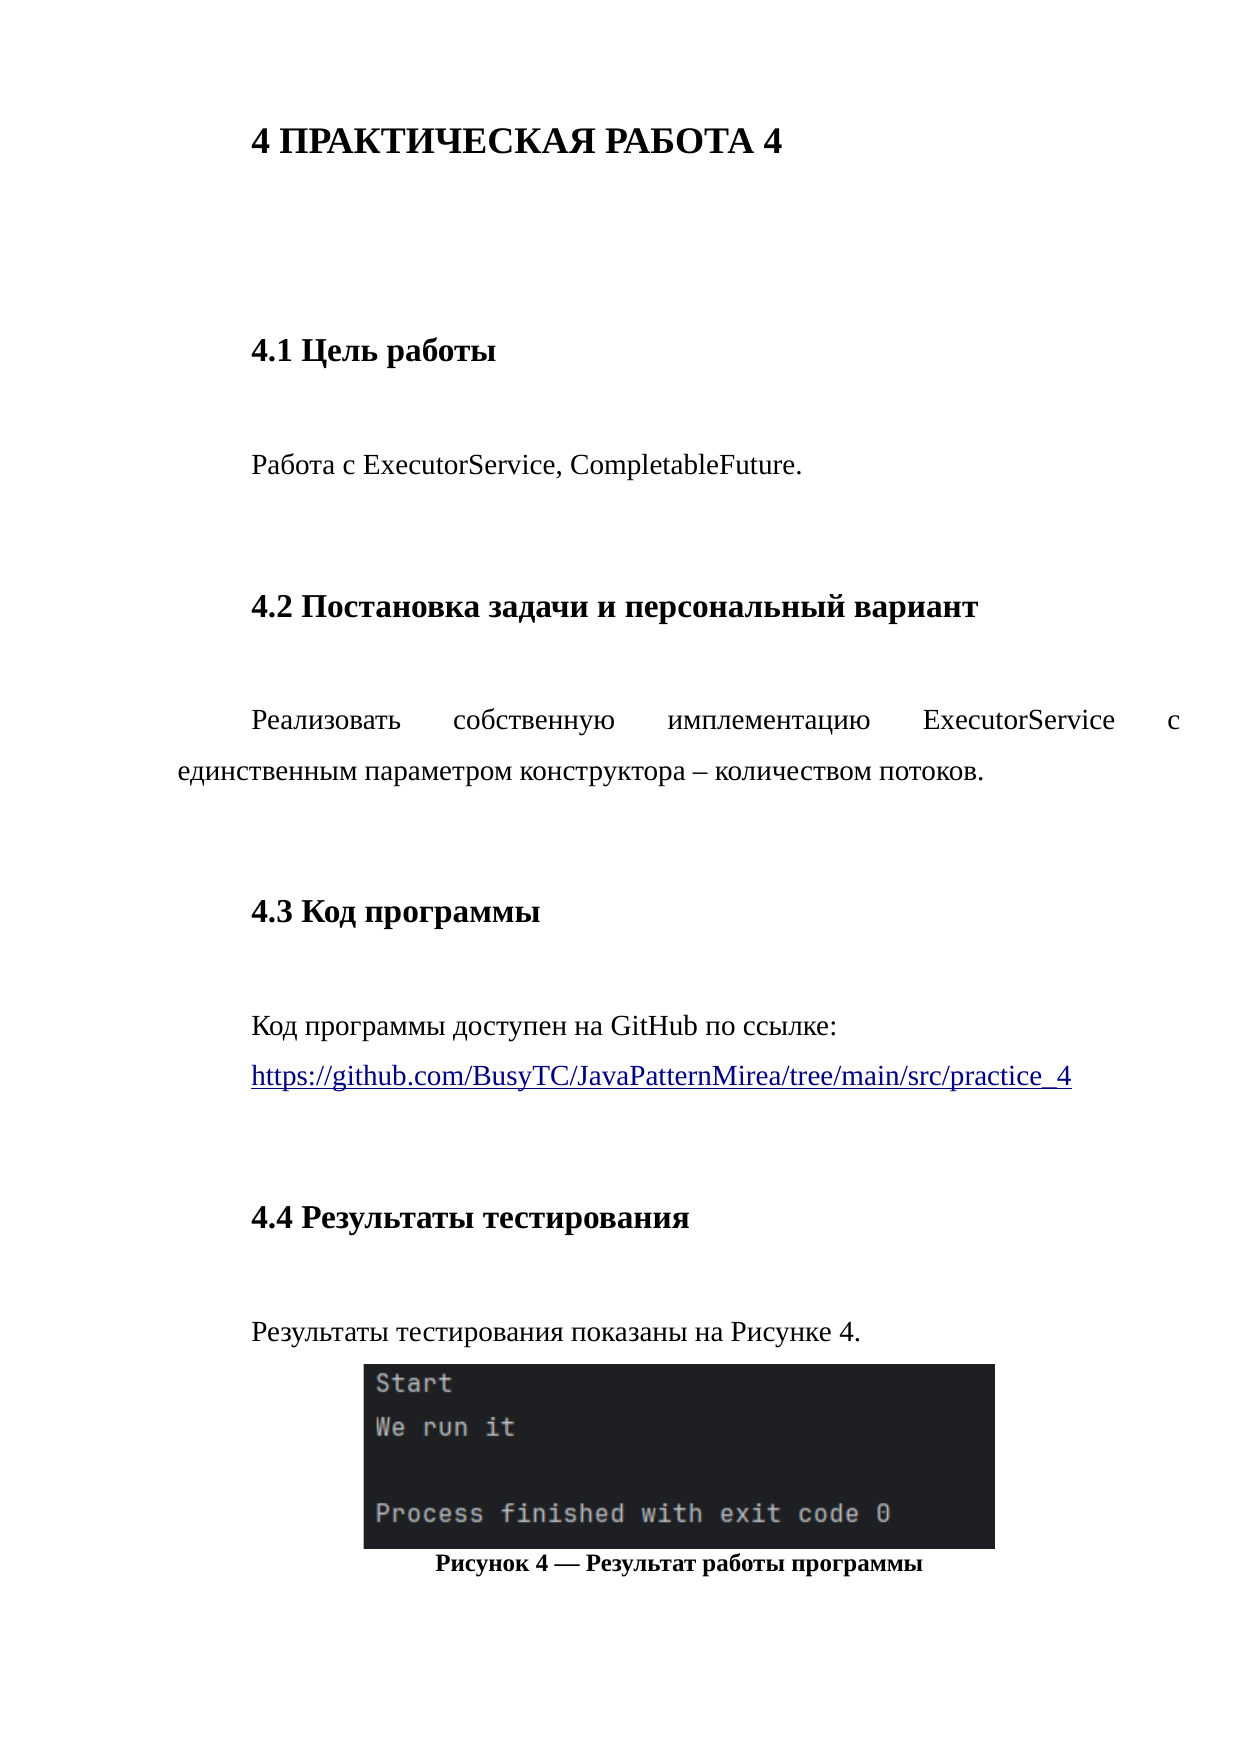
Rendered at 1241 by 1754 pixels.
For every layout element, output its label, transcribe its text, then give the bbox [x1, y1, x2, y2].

text Код программы доступен на GitHub по ссылке: [177, 1008, 1181, 1042]
subtitle 4.4 Результаты тестирования [251, 1197, 1181, 1236]
text https://github.com/BusyTC/JavaPatternMirea/tree/main/src/practice_4 [177, 1058, 1181, 1092]
subtitle 4.1 Цель работы [251, 330, 1181, 369]
picture [363, 1364, 995, 1549]
subtitle 4.3 Код программы [251, 892, 1181, 930]
subtitle 4 ПРАКТИЧЕСКАЯ РАБОТА 4 [251, 118, 1181, 161]
subtitle 4.2 Постановка задачи и персональный вариант [251, 586, 1181, 624]
text Результаты тестирования показаны на Рисунке 4. [177, 1314, 1181, 1347]
text Рисунок 4 — Результат работы программы [177, 1549, 1181, 1577]
text Реализовать собственную имплементацию ExecutorService с единственным параметром конструктора – количеством потоков. [177, 702, 1181, 786]
text Работа с ExecutorService, CompletableFuture. [177, 447, 1181, 481]
